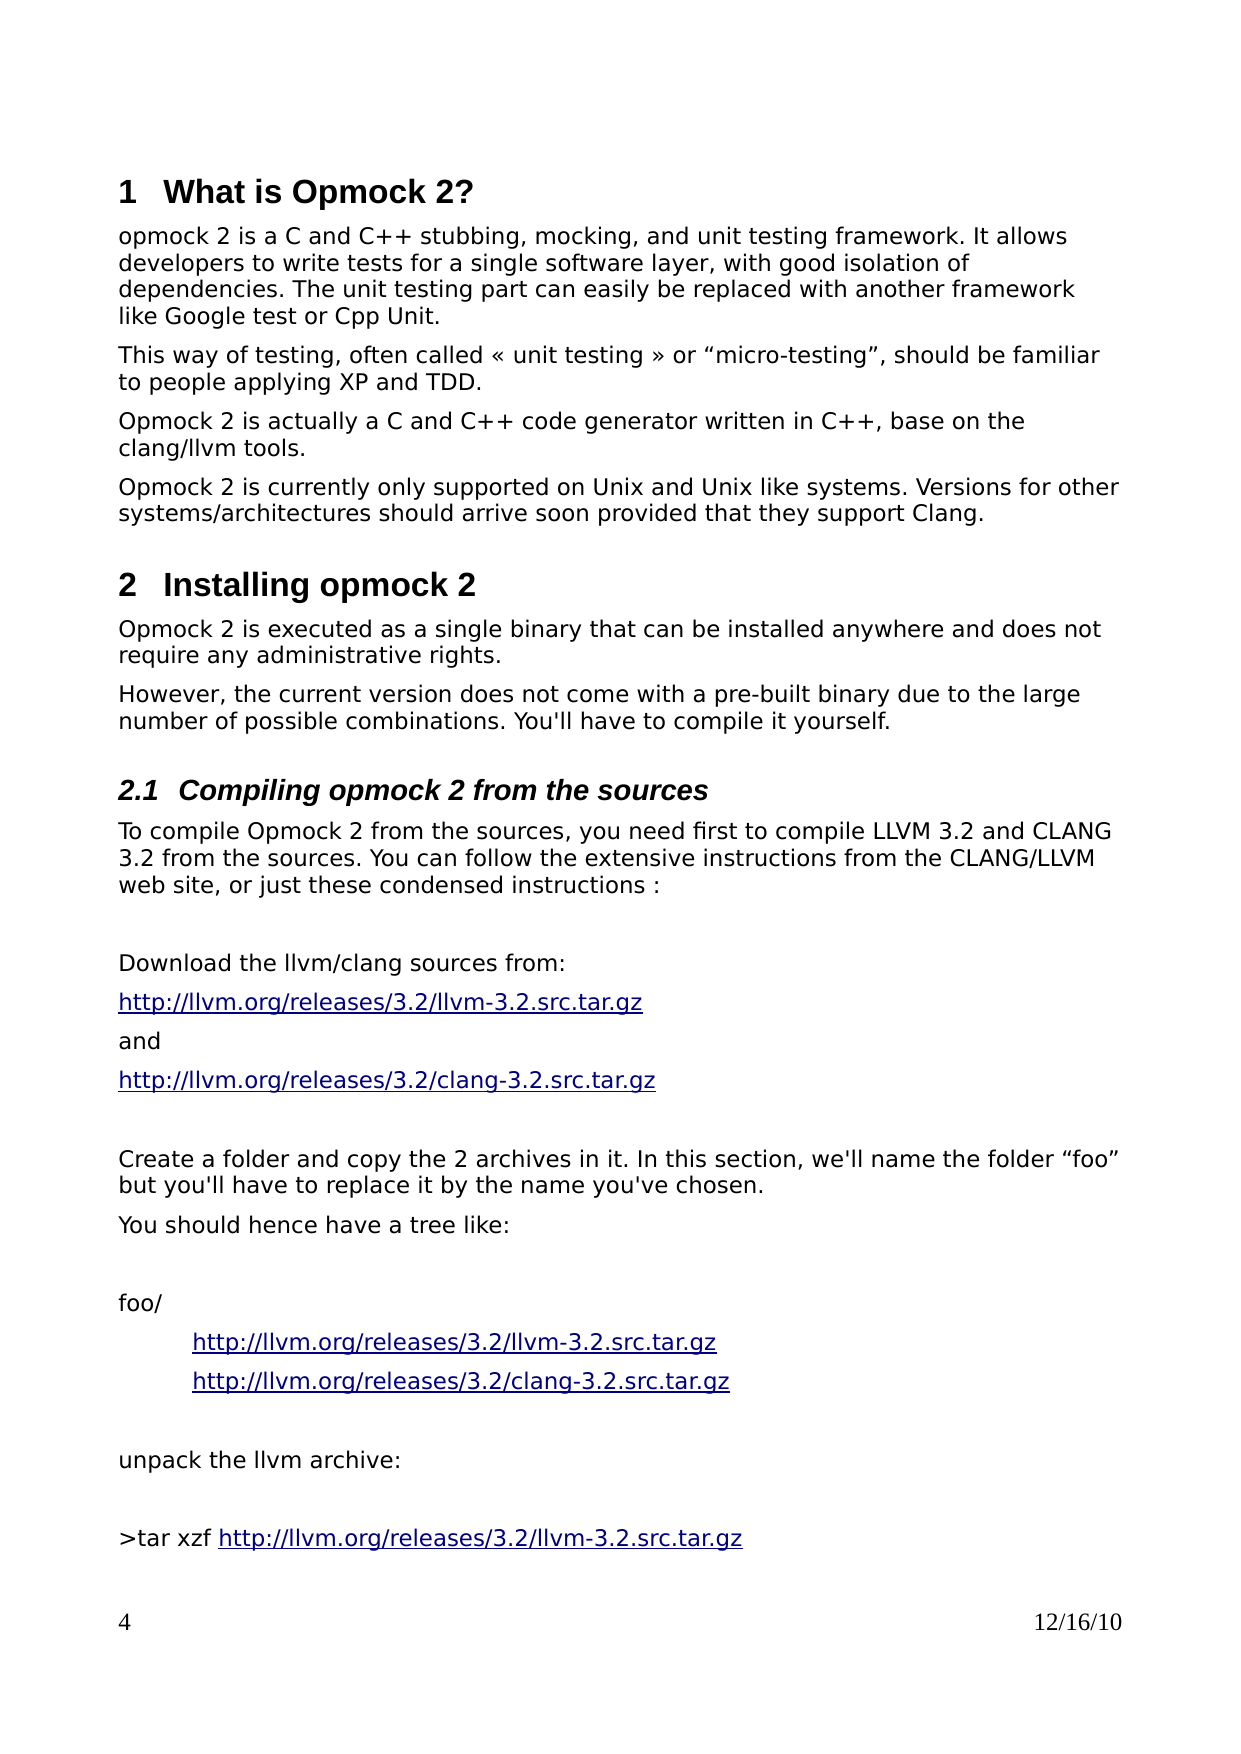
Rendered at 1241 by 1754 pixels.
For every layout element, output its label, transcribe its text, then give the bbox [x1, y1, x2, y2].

text and [118, 1028, 1122, 1055]
text unpack the llvm archive: [118, 1447, 1122, 1473]
text Opmock 2 is actually a C and C++ code generator written in C++, base on the clang/llvm tools. [118, 408, 1122, 461]
text Opmock 2 is currently only supported on Unix and Unix like systems. Versions for other systems/architectures should arrive soon provided that they support Clang. [118, 474, 1122, 527]
text foo/ [118, 1290, 1122, 1317]
text This way of testing, often called « unit testing » or “micro-testing”, should be familiar to people applying XP and TDD. [118, 342, 1122, 396]
subtitle Compiling opmock 2 from the sources [118, 772, 1122, 806]
text However, the current version does not come with a pre-built binary due to the large number of possible combinations. You'll have to compile it yourself. [118, 682, 1122, 735]
text >tar xzf http://llvm.org/releases/3.2/llvm-3.2.src.tar.gz [118, 1525, 1122, 1552]
subtitle What is Opmock 2? [118, 172, 1122, 211]
text Opmock 2 is executed as a single binary that can be installed anywhere and does not require any administrative rights. [118, 616, 1122, 669]
text To compile Opmock 2 from the sources, you need first to compile LLVM 3.2 and CLANG 3.2 from the sources. You can follow the extensive instructions from the CLANG/LLVM web site, or just these condensed instructions : [118, 818, 1122, 898]
text http://llvm.org/releases/3.2/llvm-3.2.src.tar.gz [118, 1329, 1122, 1356]
subtitle Installing opmock 2 [118, 565, 1122, 603]
text http://llvm.org/releases/3.2/clang-3.2.src.tar.gz [118, 1368, 1122, 1395]
text http://llvm.org/releases/3.2/clang-3.2.src.tar.gz [118, 1068, 1122, 1094]
text http://llvm.org/releases/3.2/llvm-3.2.src.tar.gz [118, 989, 1122, 1016]
text Download the llvm/clang sources from: [118, 950, 1122, 977]
text Create a folder and copy the 2 archives in it. In this section, we'll name the folder “foo” but you'll have to replace it by the name you've chosen. [118, 1146, 1122, 1199]
text opmock 2 is a C and C++ stubbing, mocking, and unit testing framework. It allows developers to write tests for a single software layer, with good isolation of dependencies. The unit testing part can easily be replaced with another framework like Google test or Cpp Unit. [118, 223, 1122, 330]
text You should hence have a tree like: [118, 1212, 1122, 1238]
